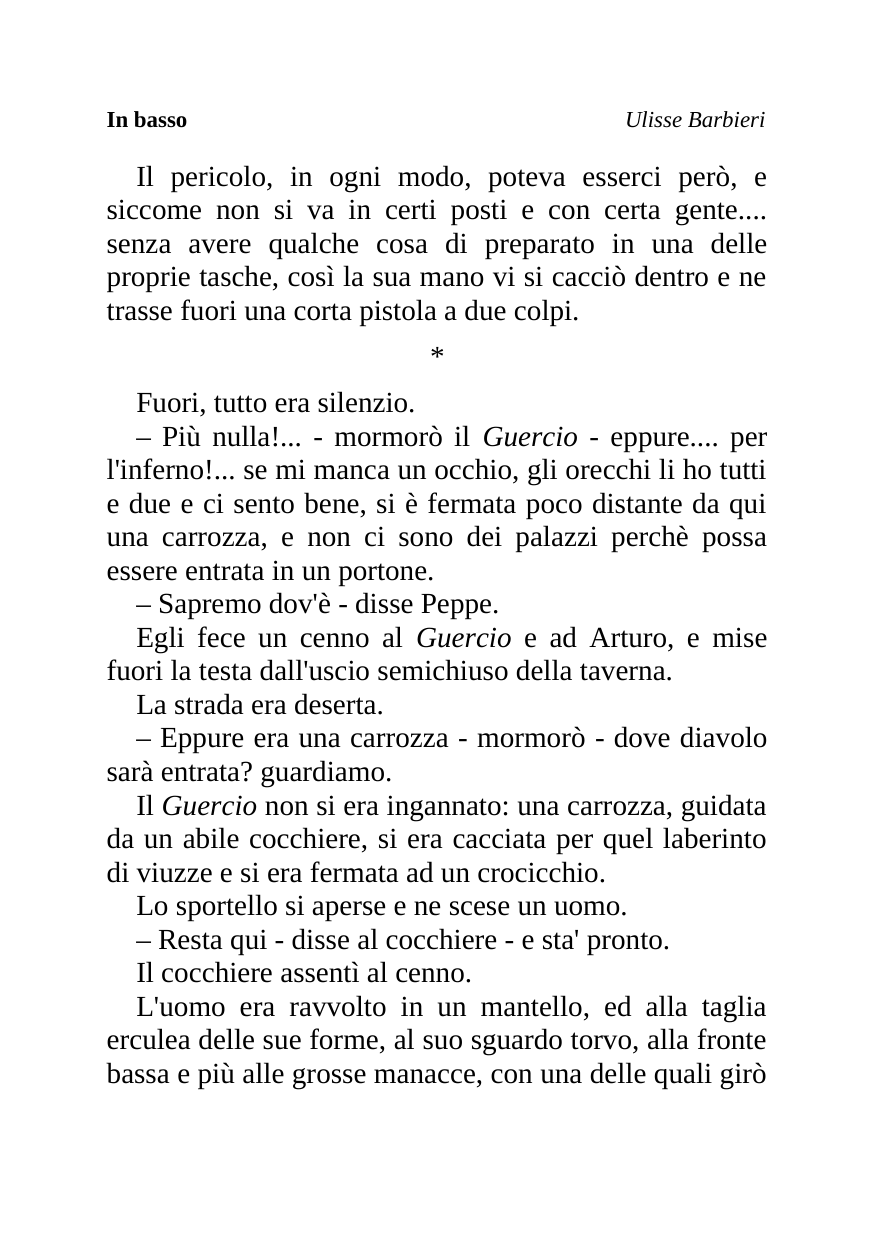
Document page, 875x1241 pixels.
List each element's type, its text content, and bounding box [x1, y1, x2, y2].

text Il pericolo, in ogni modo, poteva esserci però, e siccome non si va in certi posti e con certa gente.... senza avere qualche cosa di preparato in una delle proprie tasche, così la sua mano vi si cacciò dentro e ne trasse fuori una corta pistola a due colpi. [106, 159, 768, 327]
text – Più nulla!... - mormorò il Guercio - eppure.... per l'inferno!... se mi manca un occhio, gli orecchi li ho tutti e due e ci sento bene, si è fermata poco distante da qui una carrozza, e non ci sono dei palazzi perchè possa essere entrata in un portone. [106, 419, 768, 586]
text Egli fece un cenno al Guercio e ad Arturo, e mise fuori la testa dall'uscio semichiuso della taverna. [106, 620, 768, 687]
text L'uomo era ravvolto in un mantello, ed alla taglia erculea delle sue forme, al suo sguardo torvo, alla fronte bassa e più alle grosse manacce, con una delle quali girò [106, 989, 768, 1089]
text Lo sportello si aperse e ne scese un uomo. [106, 888, 768, 922]
text Fuori, tutto era silenzio. [106, 385, 768, 419]
text – Sapremo dov'è - disse Peppe. [106, 586, 768, 620]
text Il cocchiere assentì al cenno. [106, 955, 768, 989]
text La strada era deserta. [106, 687, 768, 721]
text – Eppure era una carrozza - mormorò - dove diavolo sarà entrata? guardiamo. [106, 721, 768, 788]
text – Resta qui - disse al cocchiere - e sta' pronto. [106, 922, 768, 955]
text Il Guercio non si era ingannato: una carrozza, guidata da un abile cocchiere, si era cacciata per quel laberinto di viuzze e si era fermata ad un crocicchio. [106, 788, 768, 888]
text * [106, 339, 768, 373]
